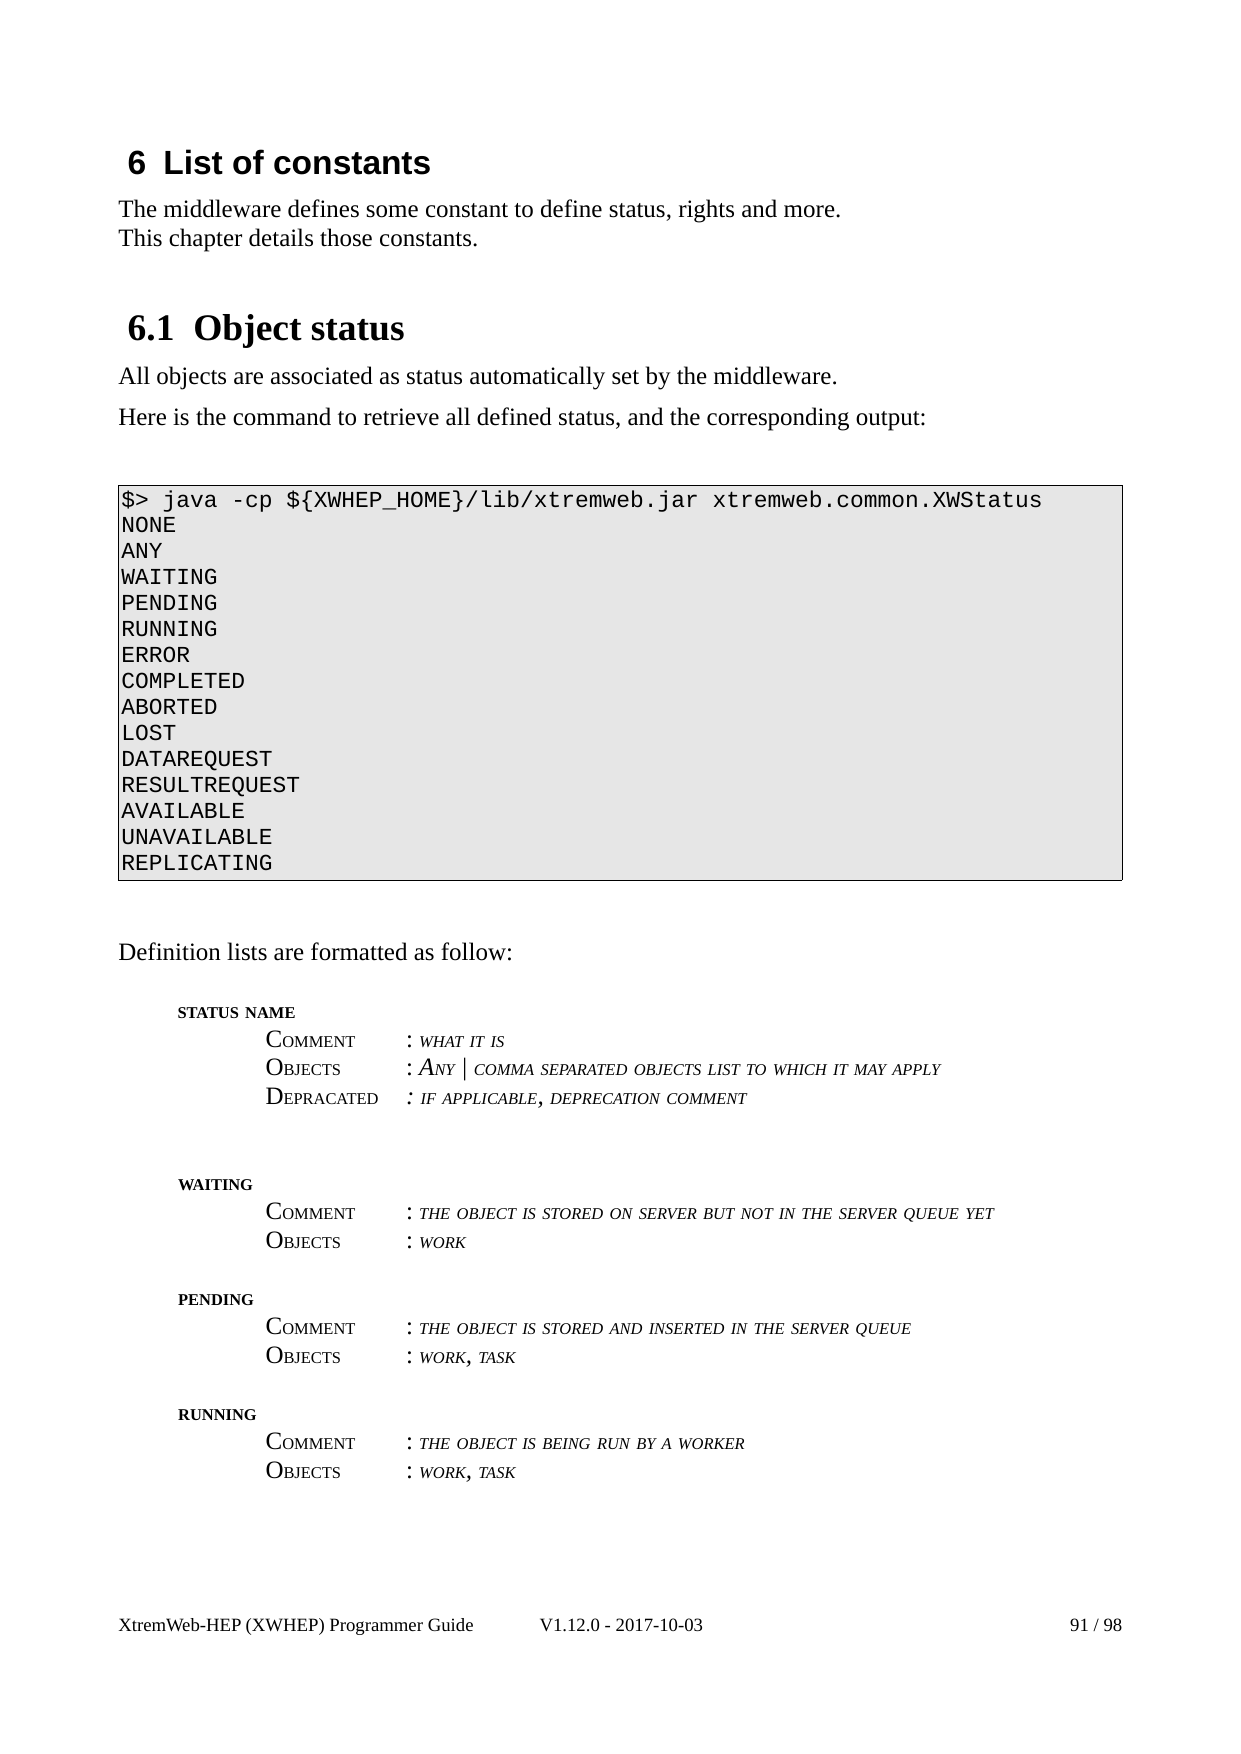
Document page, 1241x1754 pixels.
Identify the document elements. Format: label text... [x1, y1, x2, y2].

text Here is the command to retrieve all defined status, and the corresponding output: [118, 402, 1122, 431]
text UNAVAILABLE [119, 822, 1122, 848]
text Comment : the object is being run by a worker [265, 1426, 1122, 1455]
text PENDING [119, 589, 1122, 614]
text AVAILABLE [119, 796, 1122, 822]
text Objects : work, task [265, 1340, 1122, 1369]
text Comment : the object is stored and inserted in the server queue [265, 1311, 1122, 1340]
text The middleware defines some constant to define status, rights and more. [118, 194, 1122, 223]
text Objects : work [265, 1225, 1122, 1254]
text status name [177, 995, 1122, 1024]
text COMPLETED [119, 666, 1122, 692]
text This chapter details those constants. [118, 223, 1122, 252]
text $> java -cp ${XWHEP_HOME}/lib/xtremweb.jar xtremweb.common.XWStatus [119, 486, 1122, 511]
subtitle Object status [118, 306, 1122, 349]
text Comment : what it is [265, 1024, 1122, 1052]
text All objects are associated as status automatically set by the middleware. [118, 361, 1122, 390]
text ANY [119, 537, 1122, 563]
text Depracated : if applicable, deprecation comment [265, 1081, 1122, 1110]
text ERROR [119, 641, 1122, 666]
text Comment : the object is stored on server but not in the server queue yet [265, 1196, 1122, 1225]
text pending [178, 1282, 1122, 1311]
text RUNNING [119, 614, 1122, 641]
subtitle List of constants [118, 143, 1122, 182]
text LOST [119, 718, 1122, 744]
text Objects : work, task [265, 1455, 1122, 1484]
text Definition lists are formatted as follow: [118, 937, 1122, 966]
text RESULTREQUEST [119, 770, 1122, 796]
text WAITING [119, 563, 1122, 589]
text REPLICATING [119, 848, 1122, 880]
text running [178, 1397, 1122, 1426]
text NONE [119, 511, 1122, 537]
text Objects : Any | comma separated objects list to which it may apply [265, 1052, 1122, 1081]
text DATAREQUEST [119, 744, 1122, 770]
text ABORTED [119, 692, 1122, 718]
text waiting [178, 1167, 1122, 1196]
